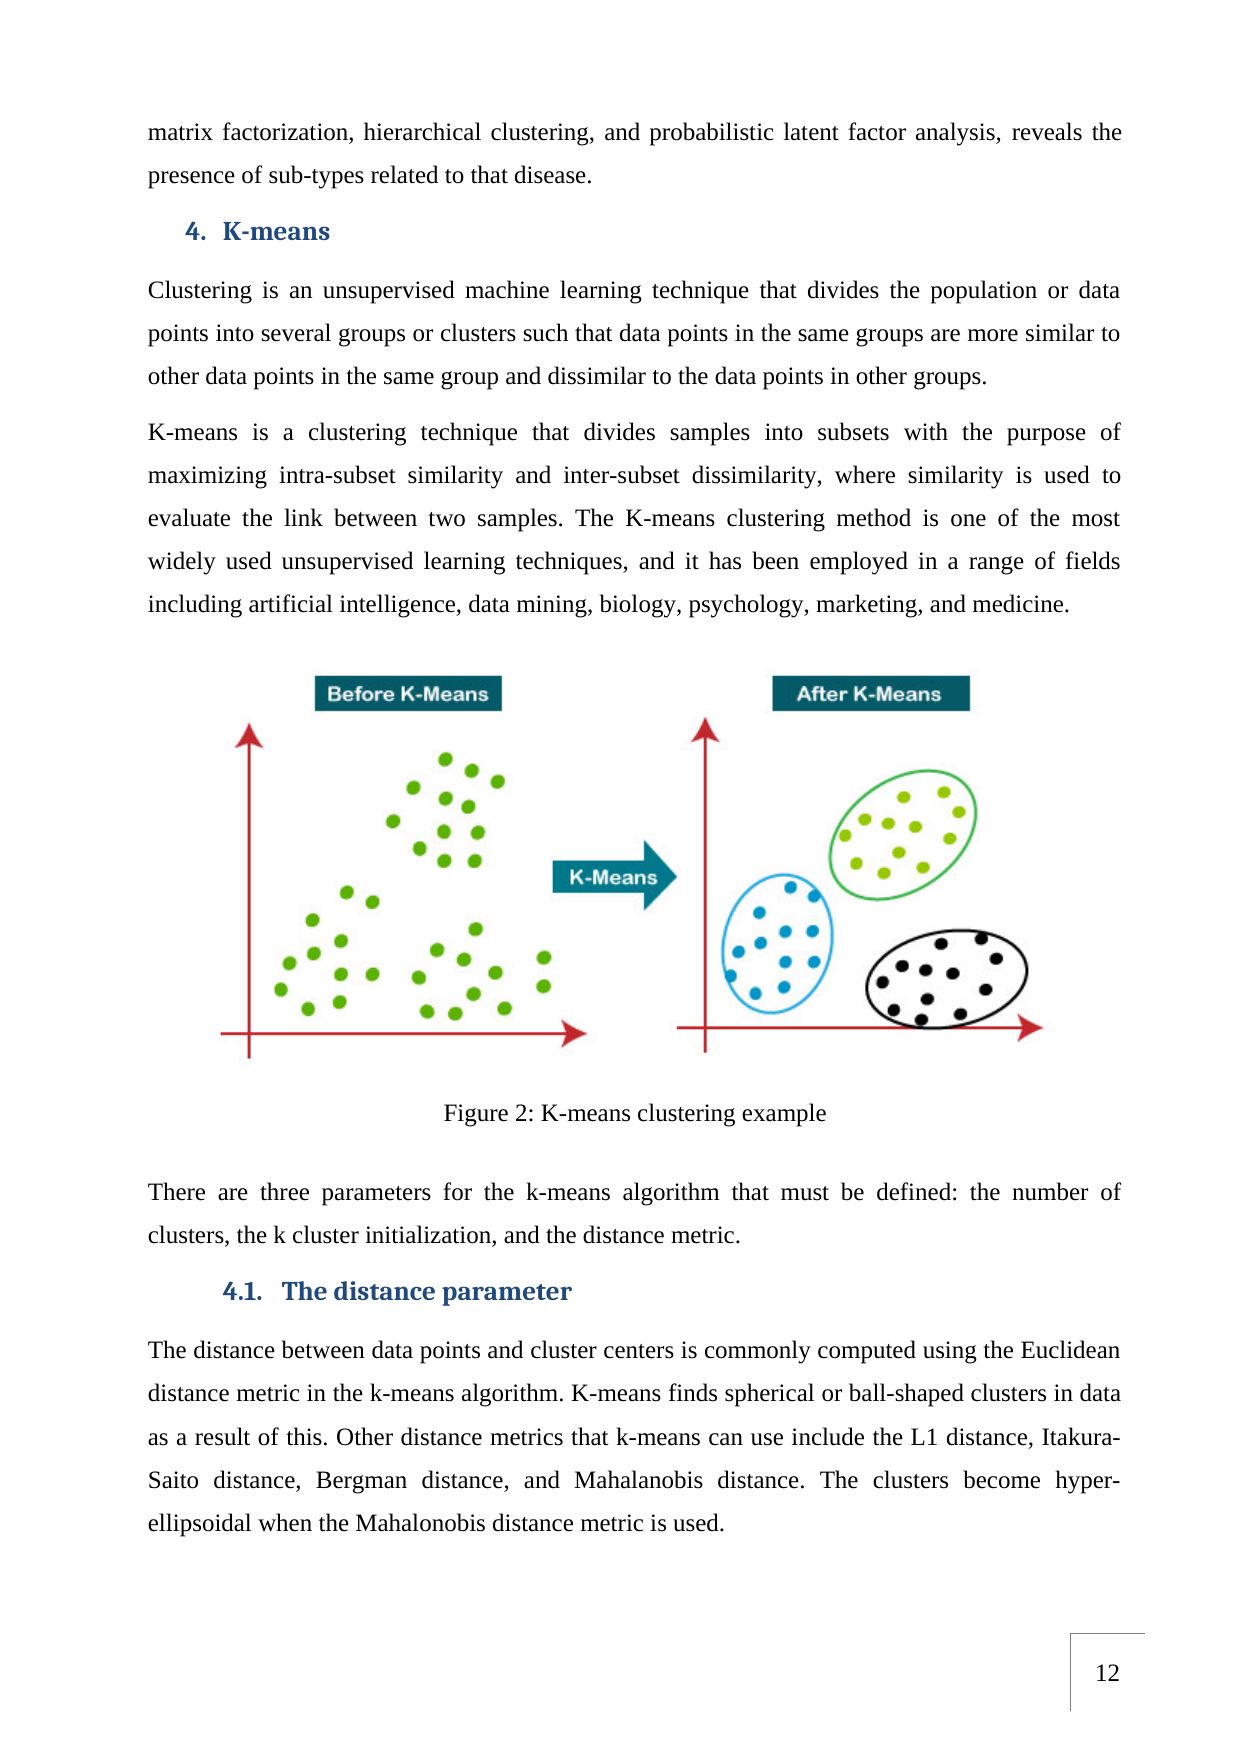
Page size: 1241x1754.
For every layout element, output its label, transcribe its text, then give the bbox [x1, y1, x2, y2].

text K-means is a clustering technique that divides samples into subsets with the purpose of maximizing intra-subset similarity and inter-subset dissimilarity, where similarity is used to evaluate the link between two samples. The K-means clustering method is one of the most widely used unsupervised learning techniques, and it has been employed in a range of fields including artificial intelligence, data mining, biology, psychology, marketing, and medicine. [148, 417, 1122, 618]
text matrix factorization, hierarchical clustering, and probabilistic latent factor analysis, reveals the presence of sub-types related to that disease. [148, 117, 1122, 189]
text Figure 2: K-means clustering example [148, 1072, 1122, 1127]
text [148, 645, 1122, 657]
subtitle K-means [185, 216, 1122, 247]
subtitle The distance parameter [223, 1276, 1122, 1307]
text There are three parameters for the k-means algorithm that must be defined: the number of clusters, the k cluster initialization, and the distance metric. [148, 1127, 1122, 1249]
text Clustering is an unsupervised machine learning technique that divides the population or data points into several groups or clusters such that data points in the same groups are more similar to other data points in the same group and dissimilar to the data points in other groups. [148, 275, 1122, 390]
picture [216, 657, 1054, 1072]
text The distance between data points and cluster centers is commonly computed using the Euclidean distance metric in the k-means algorithm. K-means finds spherical or ball-shaped clusters in data as a result of this. Other distance metrics that k-means can use include the L1 distance, Itakura-Saito distance, Bergman distance, and Mahalanobis distance. The clusters become hyper-ellipsoidal when the Mahalonobis distance metric is used. [148, 1335, 1122, 1537]
